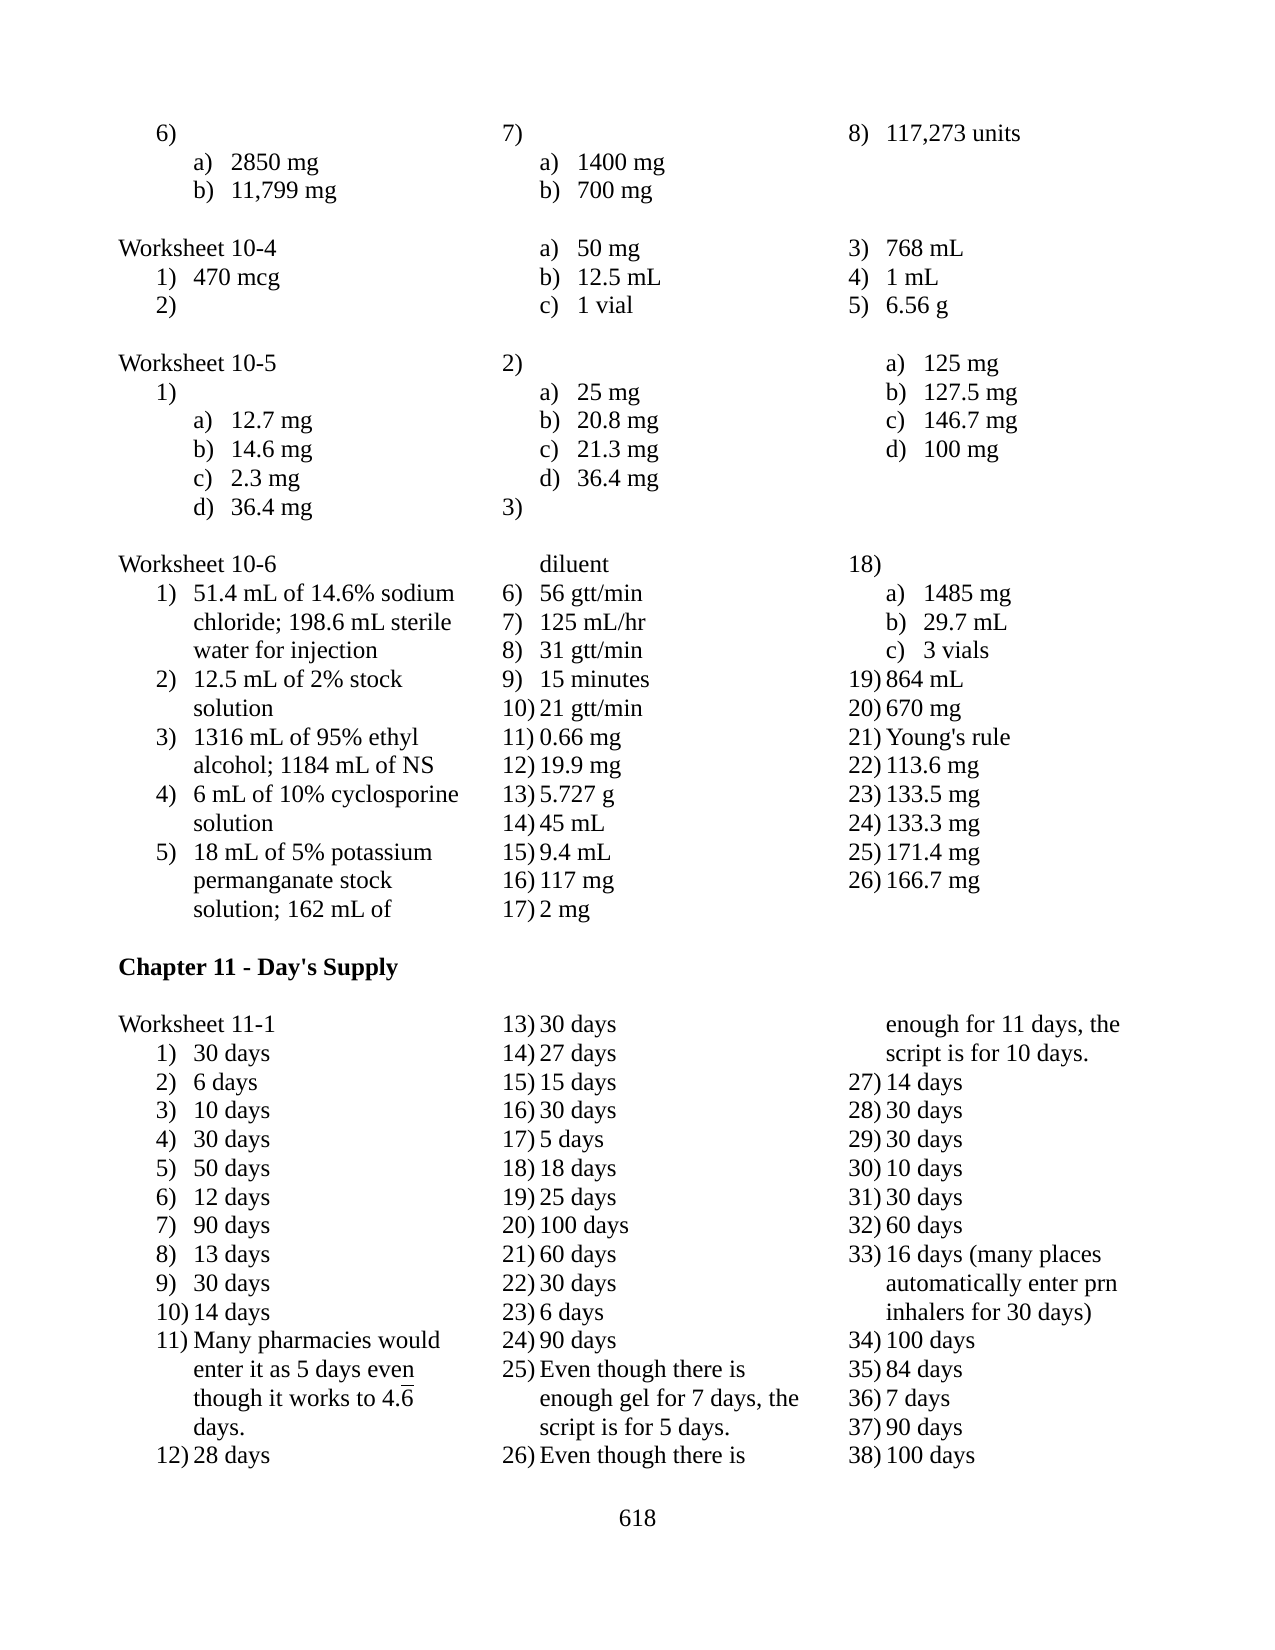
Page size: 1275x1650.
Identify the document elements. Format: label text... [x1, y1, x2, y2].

list 100 days [848, 1326, 1157, 1354]
list 6 days [502, 1297, 811, 1326]
list 28 days [156, 1441, 464, 1469]
list 11,799 mg [193, 176, 464, 204]
list 30 days [156, 1124, 464, 1153]
list 146.7 mg [886, 406, 1157, 434]
list 470 mcg [156, 262, 464, 291]
list 864 mL [848, 664, 1157, 693]
list Young's rule [848, 722, 1157, 751]
list 30 days [156, 1268, 464, 1297]
list 100 days [502, 1211, 811, 1239]
list 14.6 mg [193, 434, 464, 463]
list 7 days [848, 1383, 1157, 1412]
text Worksheet 10-4 [118, 233, 464, 262]
list 25 days [502, 1182, 811, 1211]
list 133.5 mg [848, 779, 1157, 808]
list 16 days (many places automatically enter prn inhalers for 30 days) [848, 1239, 1157, 1326]
list 5 days [502, 1124, 811, 1153]
list 18 mL of 5% potassium permanganate stock solution; 162 mL of [156, 837, 464, 923]
list 6.56 g [848, 291, 1157, 319]
list 125 mL/hr [502, 607, 811, 636]
list 700 mg [539, 176, 811, 204]
list 36.4 mg [539, 463, 811, 492]
list 117,273 units [848, 118, 1157, 147]
text Worksheet 10-5 [118, 348, 464, 377]
list 31 gtt/min [502, 636, 811, 664]
list 5.727 g [502, 779, 811, 808]
list 113.6 mg [848, 751, 1157, 779]
list 13 days [156, 1239, 464, 1268]
list 50 mg [539, 233, 811, 262]
list 14 days [848, 1067, 1157, 1096]
list 90 days [156, 1211, 464, 1239]
list 60 days [848, 1211, 1157, 1239]
list 30 days [848, 1096, 1157, 1124]
list 14 days [156, 1297, 464, 1326]
list 100 days [848, 1441, 1157, 1469]
list 20.8 mg [539, 406, 811, 434]
list 9.4 mL [502, 837, 811, 866]
list 12.5 mL of 2% stock solution [156, 664, 464, 722]
list 84 days [848, 1354, 1157, 1383]
list 50 days [156, 1153, 464, 1182]
list 10 days [156, 1096, 464, 1124]
list 670 mg [848, 693, 1157, 722]
list 6 days [156, 1067, 464, 1096]
list 0.66 mg [502, 722, 811, 751]
list 45 mL [502, 808, 811, 837]
list 1 mL [848, 262, 1157, 291]
list 21 gtt/min [502, 693, 811, 722]
list Even though there is [502, 1441, 811, 1469]
list 51.4 mL of 14.6% sodium chloride; 198.6 mL sterile water for injection [156, 578, 464, 664]
list 1316 mL of 95% ethyl alcohol; 1184 mL of NS [156, 722, 464, 779]
list 1 vial [539, 291, 811, 319]
list 1400 mg [539, 147, 811, 176]
list 171.4 mg [848, 837, 1157, 866]
list 30 days [848, 1124, 1157, 1153]
list 133.3 mg [848, 808, 1157, 837]
list 100 mg [886, 434, 1157, 463]
list 15 minutes [502, 664, 811, 693]
list 1485 mg [886, 578, 1157, 607]
list Many pharmacies would enter it as 5 days even though it works to 4.6 days. [156, 1326, 464, 1441]
list enough for 11 days, the script is for 10 days. [848, 1009, 1157, 1067]
list 768 mL [848, 233, 1157, 262]
list 27 days [502, 1038, 811, 1067]
list 90 days [848, 1412, 1157, 1441]
list 12.5 mL [539, 262, 811, 291]
text Worksheet 11-1 [118, 1009, 464, 1038]
text Chapter 11 - Day's Supply [118, 952, 1157, 981]
list 30 days [848, 1182, 1157, 1211]
list 2 mg [502, 894, 811, 923]
list 90 days [502, 1326, 811, 1354]
list 10 days [848, 1153, 1157, 1182]
list 125 mg [886, 348, 1157, 377]
list 15 days [502, 1067, 811, 1096]
list 30 days [156, 1038, 464, 1067]
list 3 vials [886, 636, 1157, 664]
list 12.7 mg [193, 406, 464, 434]
list 30 days [502, 1096, 811, 1124]
list Even though there is enough gel for 7 days, the script is for 5 days. [502, 1354, 811, 1441]
list 6 mL of 10% cyclosporine solution [156, 779, 464, 837]
list 25 mg [539, 377, 811, 406]
text Worksheet 10-6 [118, 549, 464, 578]
list 36.4 mg [193, 492, 464, 521]
list 30 days [502, 1009, 811, 1038]
list 21.3 mg [539, 434, 811, 463]
list 12 days [156, 1182, 464, 1211]
list 166.7 mg [848, 866, 1157, 894]
list 29.7 mL [886, 607, 1157, 636]
list diluent [502, 549, 811, 578]
list 30 days [502, 1268, 811, 1297]
list 2850 mg [193, 147, 464, 176]
list 18 days [502, 1153, 811, 1182]
list 56 gtt/min [502, 578, 811, 607]
list 19.9 mg [502, 751, 811, 779]
list 60 days [502, 1239, 811, 1268]
list 2.3 mg [193, 463, 464, 492]
list 117 mg [502, 866, 811, 894]
list 127.5 mg [886, 377, 1157, 406]
